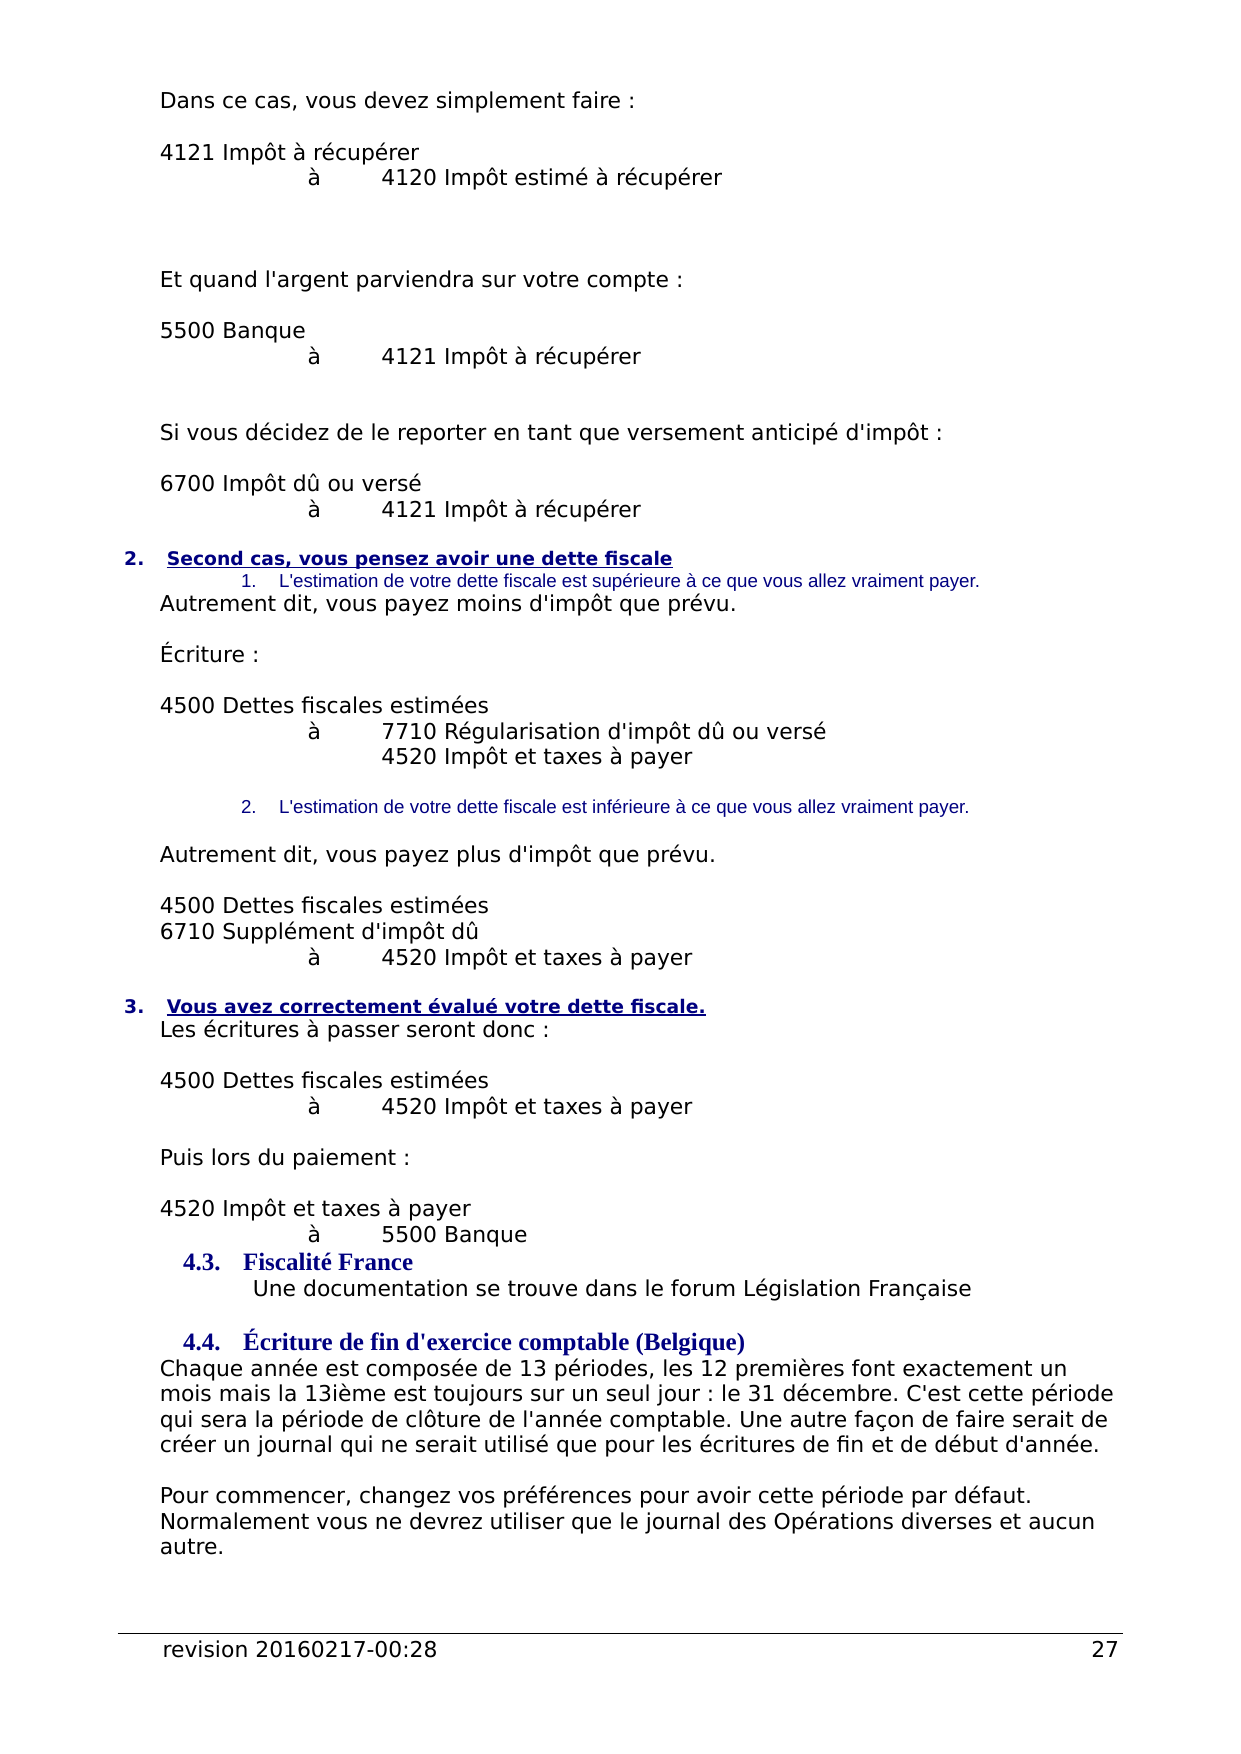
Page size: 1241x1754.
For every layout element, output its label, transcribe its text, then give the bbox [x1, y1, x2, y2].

text à 4520 Impôt et taxes à payer [159, 1094, 1123, 1120]
text Et quand l'argent parviendra sur votre compte : [159, 267, 1123, 293]
text à 5500 Banque [159, 1222, 1123, 1247]
text 4500 Dettes fiscales estimées [159, 1069, 1123, 1094]
subtitle L'estimation de votre dette fiscale est inférieure à ce que vous allez vraiment payer. [236, 796, 1123, 817]
text Autrement dit, vous payez plus d'impôt que prévu. [159, 843, 1123, 868]
subtitle Fiscalité France [177, 1247, 1123, 1276]
text Chaque année est composée de 13 périodes, les 12 premières font exactement un mois mais la 13ième est toujours sur un seul jour : le 31 décembre. C'est cette période qui sera la période de clôture de l'année comptable. Une autre façon de faire serait de créer un journal qui ne serait utilisé que pour les écritures de fin et de début d'année. [159, 1356, 1123, 1458]
text 4520 Impôt et taxes à payer [159, 1196, 1123, 1222]
text à 4121 Impôt à récupérer [159, 497, 1123, 522]
subtitle Second cas, vous pensez avoir une dette fiscale [117, 548, 1123, 570]
text 6710 Supplément d'impôt dû [159, 919, 1123, 945]
text 6700 Impôt dû ou versé [159, 471, 1123, 497]
text Pour commencer, changez vos préférences pour avoir cette période par défaut. Normalement vous ne devrez utiliser que le journal des Opérations diverses et aucun autre. [159, 1483, 1123, 1560]
text Dans ce cas, vous devez simplement faire : [159, 88, 1123, 114]
text Une documentation se trouve dans le forum Législation Française [159, 1276, 1123, 1302]
text à 4121 Impôt à récupérer [159, 344, 1123, 369]
text à 4120 Impôt estimé à récupérer [159, 165, 1123, 191]
text 5500 Banque [159, 318, 1123, 344]
subtitle Vous avez correctement évalué votre dette fiscale. [117, 996, 1123, 1018]
text Les écritures à passer seront donc : [159, 1018, 1123, 1043]
text 4121 Impôt à récupérer [159, 139, 1123, 165]
text à 7710 Régularisation d'impôt dû ou versé [159, 719, 1123, 744]
text Puis lors du paiement : [159, 1145, 1123, 1171]
subtitle Écriture de fin d'exercice comptable (Belgique) [177, 1327, 1123, 1356]
subtitle L'estimation de votre dette fiscale est supérieure à ce que vous allez vraiment payer. [236, 570, 1123, 591]
text 4500 Dettes fiscales estimées [159, 693, 1123, 719]
text Si vous décidez de le reporter en tant que versement anticipé d'impôt : [159, 420, 1123, 446]
text Écriture : [159, 642, 1123, 668]
text à 4520 Impôt et taxes à payer [159, 945, 1123, 970]
text Autrement dit, vous payez moins d'impôt que prévu. [159, 591, 1123, 617]
text 4520 Impôt et taxes à payer [159, 744, 1123, 770]
text 4500 Dettes fiscales estimées [159, 894, 1123, 919]
